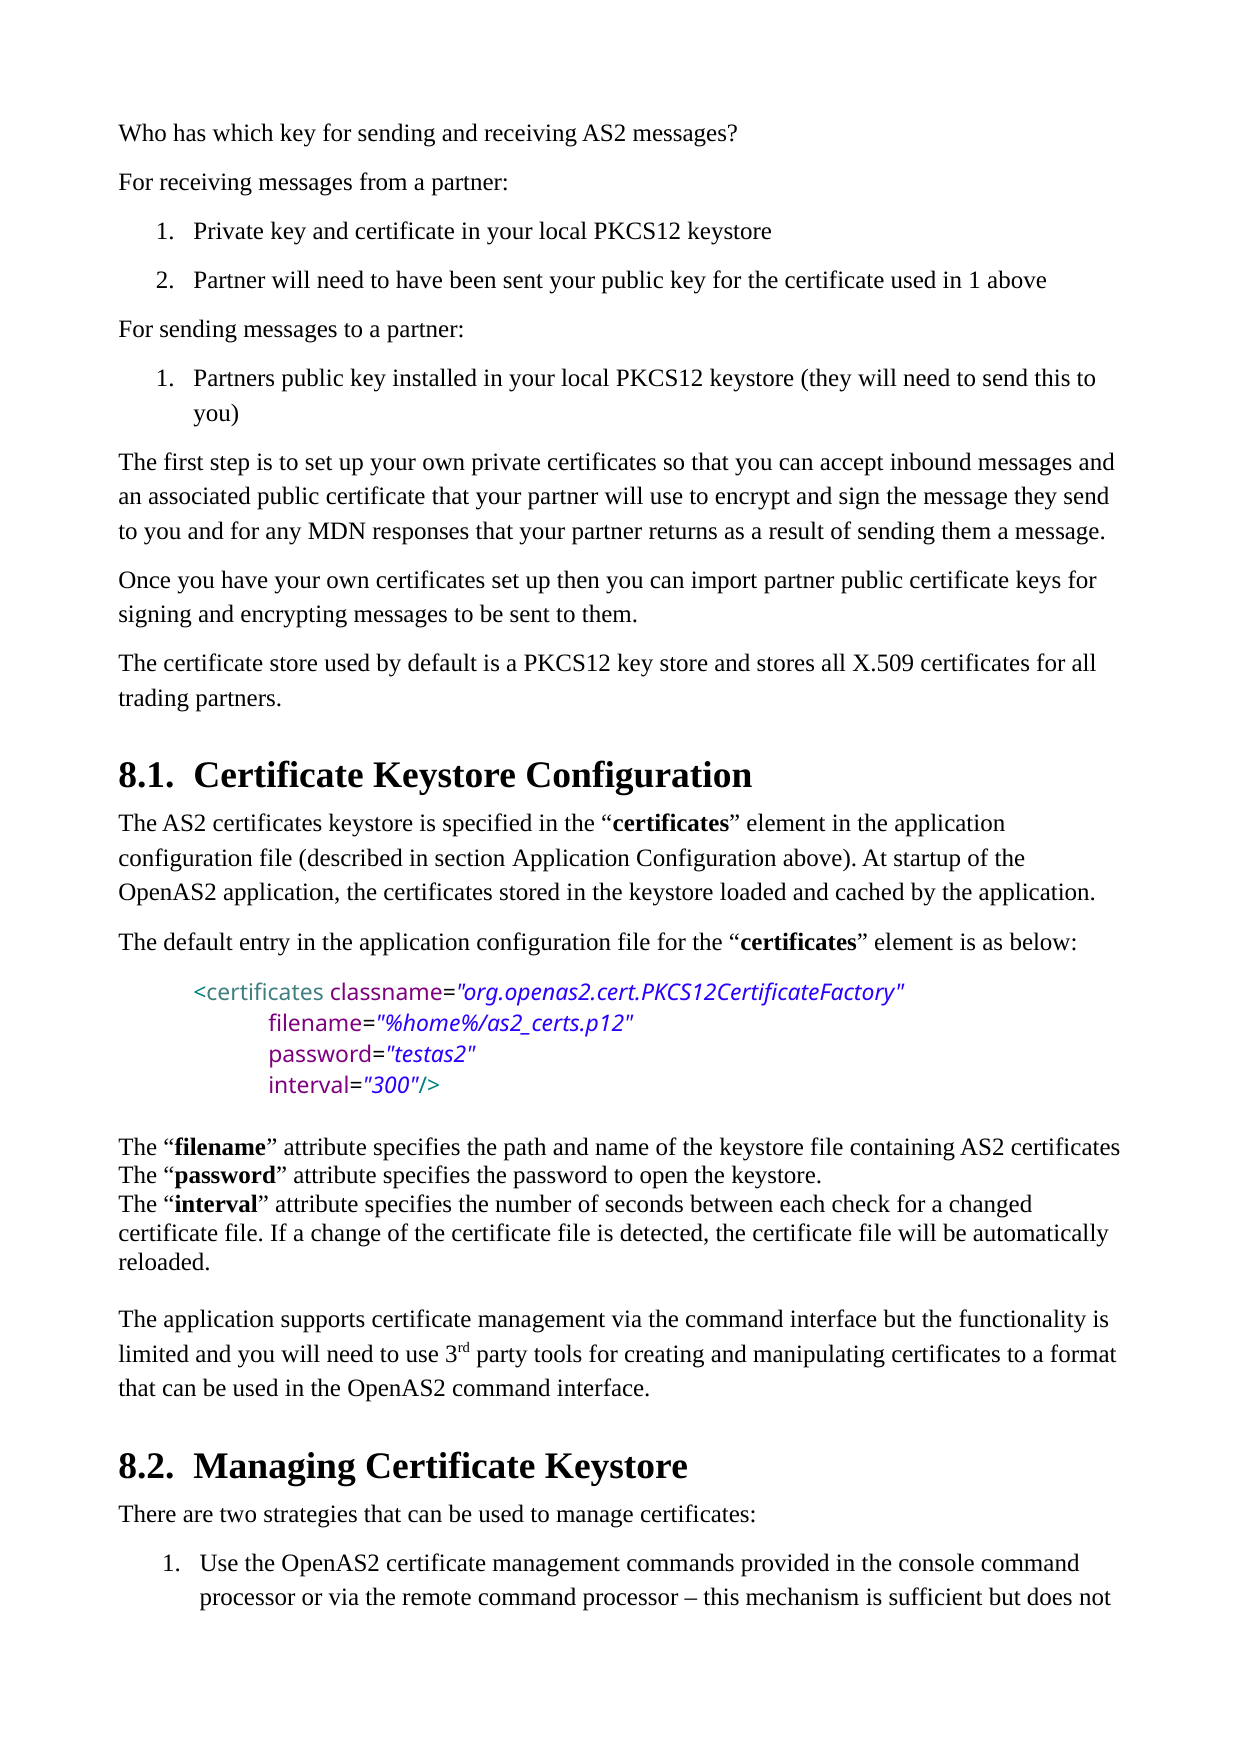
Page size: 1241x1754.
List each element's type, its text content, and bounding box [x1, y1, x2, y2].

list Use the OpenAS2 certificate management commands provided in the console command processor or via the remote command processor – this mechanism is sufficient but does not [162, 1548, 1122, 1611]
text The “password” attribute specifies the password to open the keystore. [118, 1161, 1122, 1189]
text The first step is to set up your own private certificates so that you can accept inbound messages and an associated public certificate that your partner will use to encrypt and sign the message they send to you and for any MDN responses that your partner returns as a result of sending them a message. [118, 447, 1122, 545]
text The default entry in the application configuration file for the “certificates” element is as below: [118, 927, 1122, 955]
text The certificate store used by default is a PKCS12 key store and stores all X.509 certificates for all trading partners. [118, 648, 1122, 712]
text Who has which key for sending and receiving AS2 messages? [118, 118, 1122, 147]
text For receiving messages from a partner: [118, 167, 1122, 196]
list Partners public key installed in your local PKCS12 keystore (they will need to send this to you) [156, 363, 1122, 427]
text The AS2 certificates keystore is specified in the “certificates” element in the application configuration file (described in section Application Configuration above). At startup of the OpenAS2 application, the certificates stored in the keystore loaded and cached by the application. [118, 808, 1122, 906]
text The application supports certificate management via the command interface but the functionality is limited and you will need to use 3rd party tools for creating and manipulating certificates to a format that can be used in the OpenAS2 command interface. [118, 1304, 1122, 1402]
subtitle Managing Certificate Keystore [118, 1443, 1122, 1486]
subtitle Certificate Keystore Configuration [118, 753, 1122, 796]
list Partner will need to have been sent your public key for the certificate used in 1 above [156, 265, 1122, 294]
text interval="300"/> [118, 1069, 1122, 1101]
text For sending messages to a partner: [118, 314, 1122, 343]
text <certificates classname="org.openas2.cert.PKCS12CertificateFactory" [118, 976, 1122, 1007]
text There are two strategies that can be used to manage certificates: [118, 1499, 1122, 1528]
text Once you have your own certificates set up then you can import partner public certificate keys for signing and encrypting messages to be sent to them. [118, 565, 1122, 628]
list Private key and certificate in your local PKCS12 keystore [156, 216, 1122, 245]
text The “interval” attribute specifies the number of seconds between each check for a changed certificate file. If a change of the certificate file is detected, the certificate file will be automatically reloaded. [118, 1189, 1122, 1276]
text password="testas2" [118, 1038, 1122, 1069]
text filename="%home%/as2_certs.p12" [118, 1007, 1122, 1038]
text The “filename” attribute specifies the path and name of the keystore file containing AS2 certificates [118, 1132, 1122, 1161]
